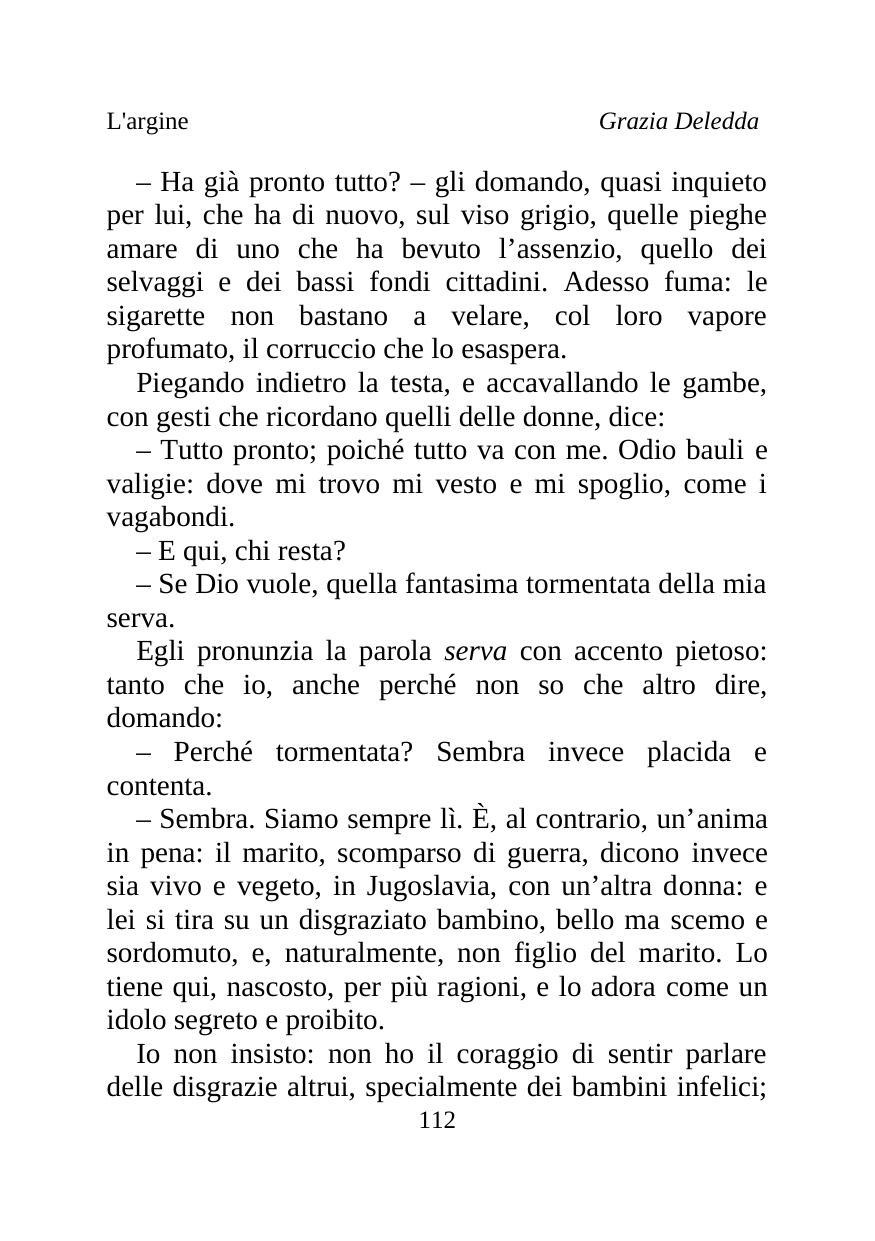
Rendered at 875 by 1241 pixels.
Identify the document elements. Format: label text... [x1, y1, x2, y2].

text – Tutto pronto; poiché tutto va con me. Odio bauli e valigie: dove mi trovo mi vesto e mi spoglio, come i vagabondi. [106, 432, 768, 533]
text Piegando indietro la testa, e accavallando le gambe, con gesti che ricordano quelli delle donne, dice: [106, 365, 768, 432]
text Egli pronunzia la parola serva con accento pietoso: tanto che io, anche perché non so che altro dire, domando: [106, 633, 768, 734]
text – Se Dio vuole, quella fantasima tormentata della mia serva. [106, 566, 768, 633]
text – E qui, chi resta? [106, 533, 768, 566]
text – Ha già pronto tutto? – gli domando, quasi inquieto per lui, che ha di nuovo, sul viso grigio, quelle pieghe amare di uno che ha bevuto l’assenzio, quello dei selvaggi e dei bassi fondi cittadini. Adesso fuma: le sigarette non bastano a velare, col loro vapore profumato, il corruccio che lo esaspera. [106, 164, 768, 365]
text Io non insisto: non ho il coraggio di sentir parlare delle disgrazie altrui, specialmente dei bambini infelici; [106, 1036, 768, 1103]
text – Perché tormentata? Sembra invece placida e contenta. [106, 734, 768, 801]
text – Sembra. Siamo sempre lì. È, al contrario, un’anima in pena: il marito, scomparso di guerra, dicono invece sia vivo e vegeto, in Jugoslavia, con un’altra donna: e lei si tira su un disgraziato bambino, bello ma scemo e sordomuto, e, naturalmente, non figlio del marito. Lo tiene qui, nascosto, per più ragioni, e lo adora come un idolo segreto e proibito. [106, 801, 768, 1036]
